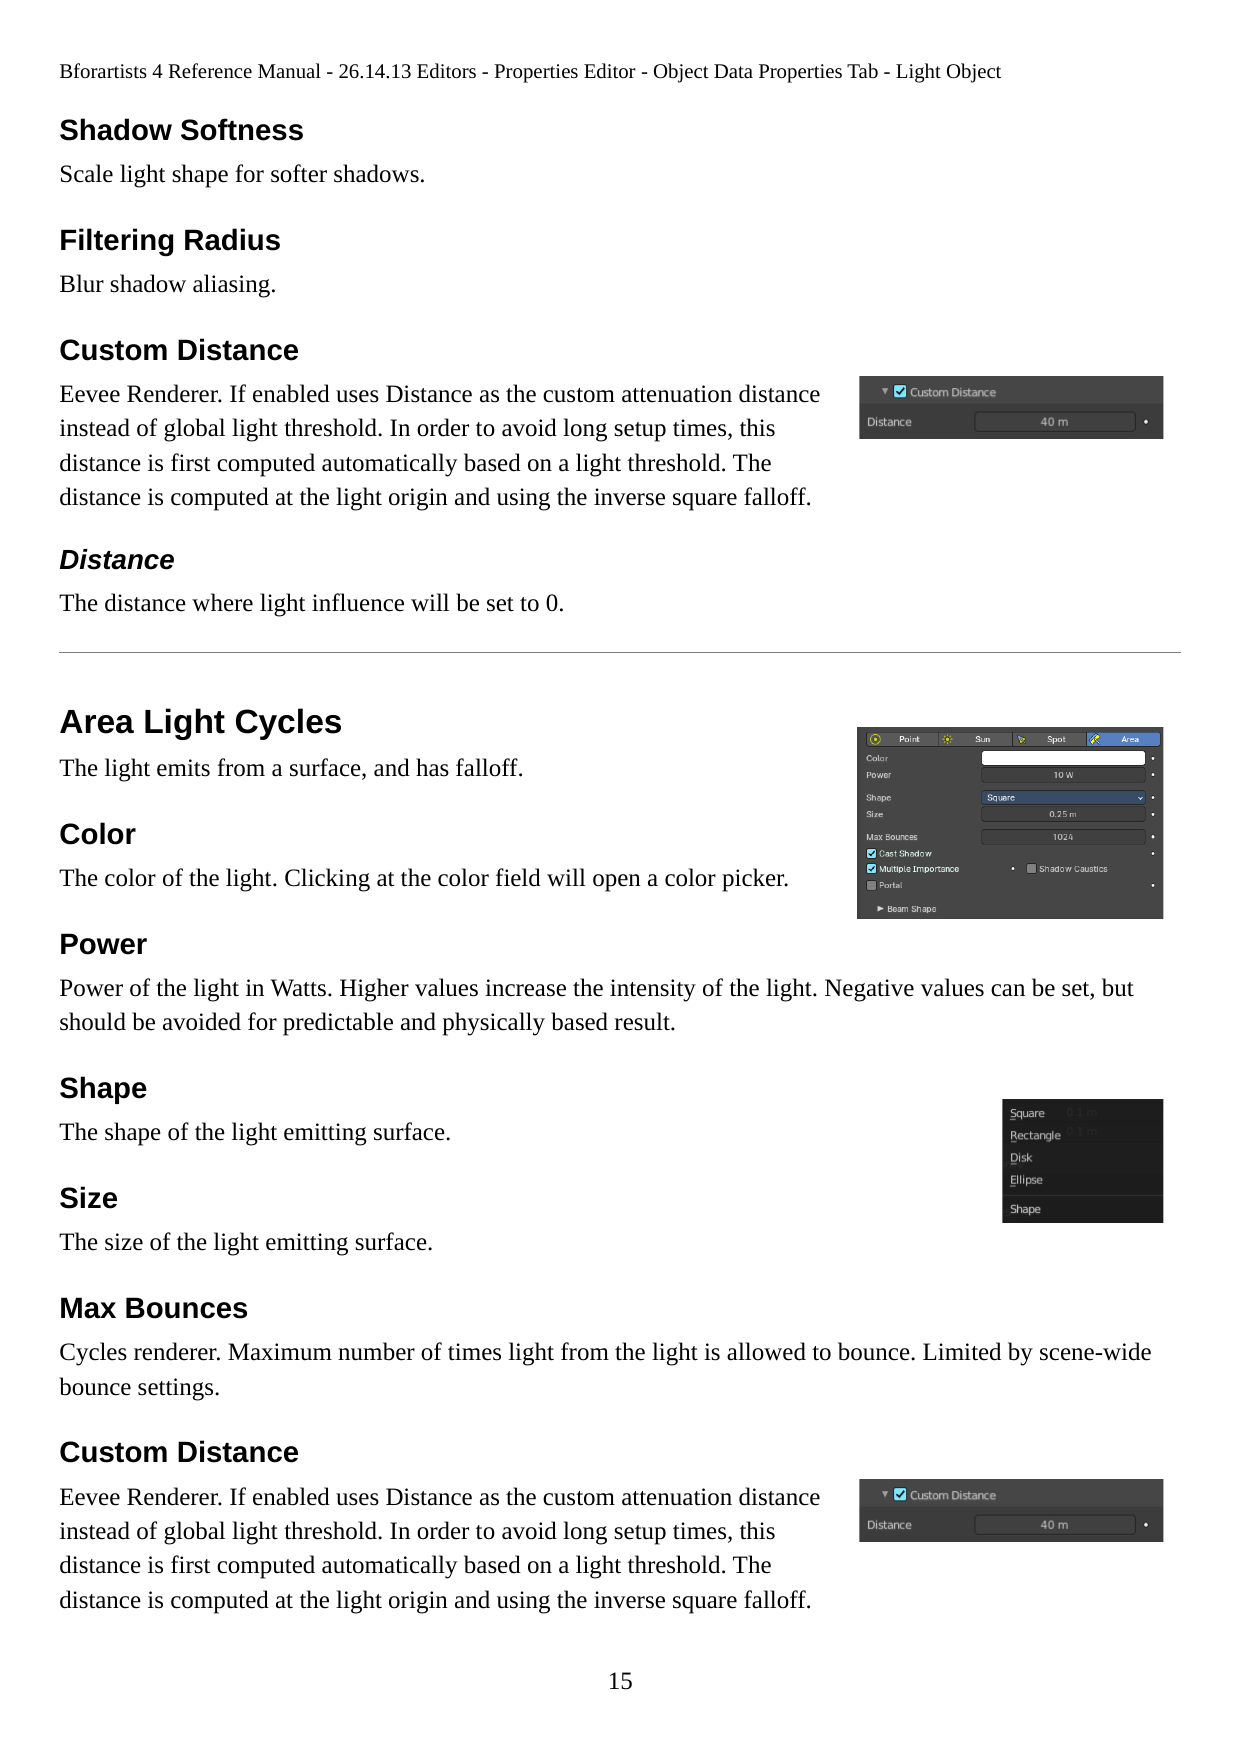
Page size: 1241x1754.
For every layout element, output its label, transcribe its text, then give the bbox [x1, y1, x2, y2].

picture [857, 727, 1164, 919]
text Eevee Renderer. If enabled uses Distance as the custom attenuation distance instead of global light threshold. In order to avoid long setup times, this distance is first computed automatically based on a light threshold. The distance is computed at the light origin and using the inverse square falloff. [59, 379, 1181, 511]
subtitle Distance [59, 544, 1181, 576]
subtitle Filtering Radius [59, 222, 1181, 256]
text Blur shadow aliasing. [59, 269, 1181, 297]
subtitle [1164, 817, 1181, 851]
subtitle Custom Distance [59, 1435, 1181, 1469]
text The shape of the light emitting surface. [59, 1117, 1002, 1146]
text The size of the light emitting surface. [59, 1227, 1181, 1256]
subtitle Color [59, 817, 857, 851]
picture [1002, 1099, 1164, 1223]
picture [859, 1479, 1164, 1542]
subtitle Custom Distance [59, 332, 1181, 366]
subtitle Max Bounces [59, 1291, 1181, 1325]
subtitle Area Light Cycles [59, 702, 1181, 741]
subtitle Power [59, 927, 1181, 961]
text Cycles renderer. Maximum number of times light from the light is allowed to bounce. Limited by scene-wide bounce settings. [59, 1337, 1181, 1400]
subtitle Size [59, 1181, 1002, 1215]
text The distance where light influence will be set to 0. [59, 588, 1181, 617]
text The color of the light. Clicking at the color field will open a color picker. [59, 863, 857, 892]
subtitle Shadow Softness [59, 113, 1181, 146]
subtitle [1164, 1181, 1181, 1215]
text Scale light shape for softer shadows. [59, 159, 1181, 188]
picture [859, 376, 1164, 439]
text The light emits from a surface, and has falloff. [59, 753, 857, 782]
text Eevee Renderer. If enabled uses Distance as the custom attenuation distance instead of global light threshold. In order to avoid long setup times, this distance is first computed automatically based on a light threshold. The distance is computed at the light origin and using the inverse square falloff. [59, 1482, 1181, 1614]
text Power of the light in Watts. Higher values increase the intensity of the light. Negative values can be set, but should be avoided for predictable and physically based result. [59, 973, 1181, 1036]
subtitle Shape [59, 1071, 1181, 1105]
